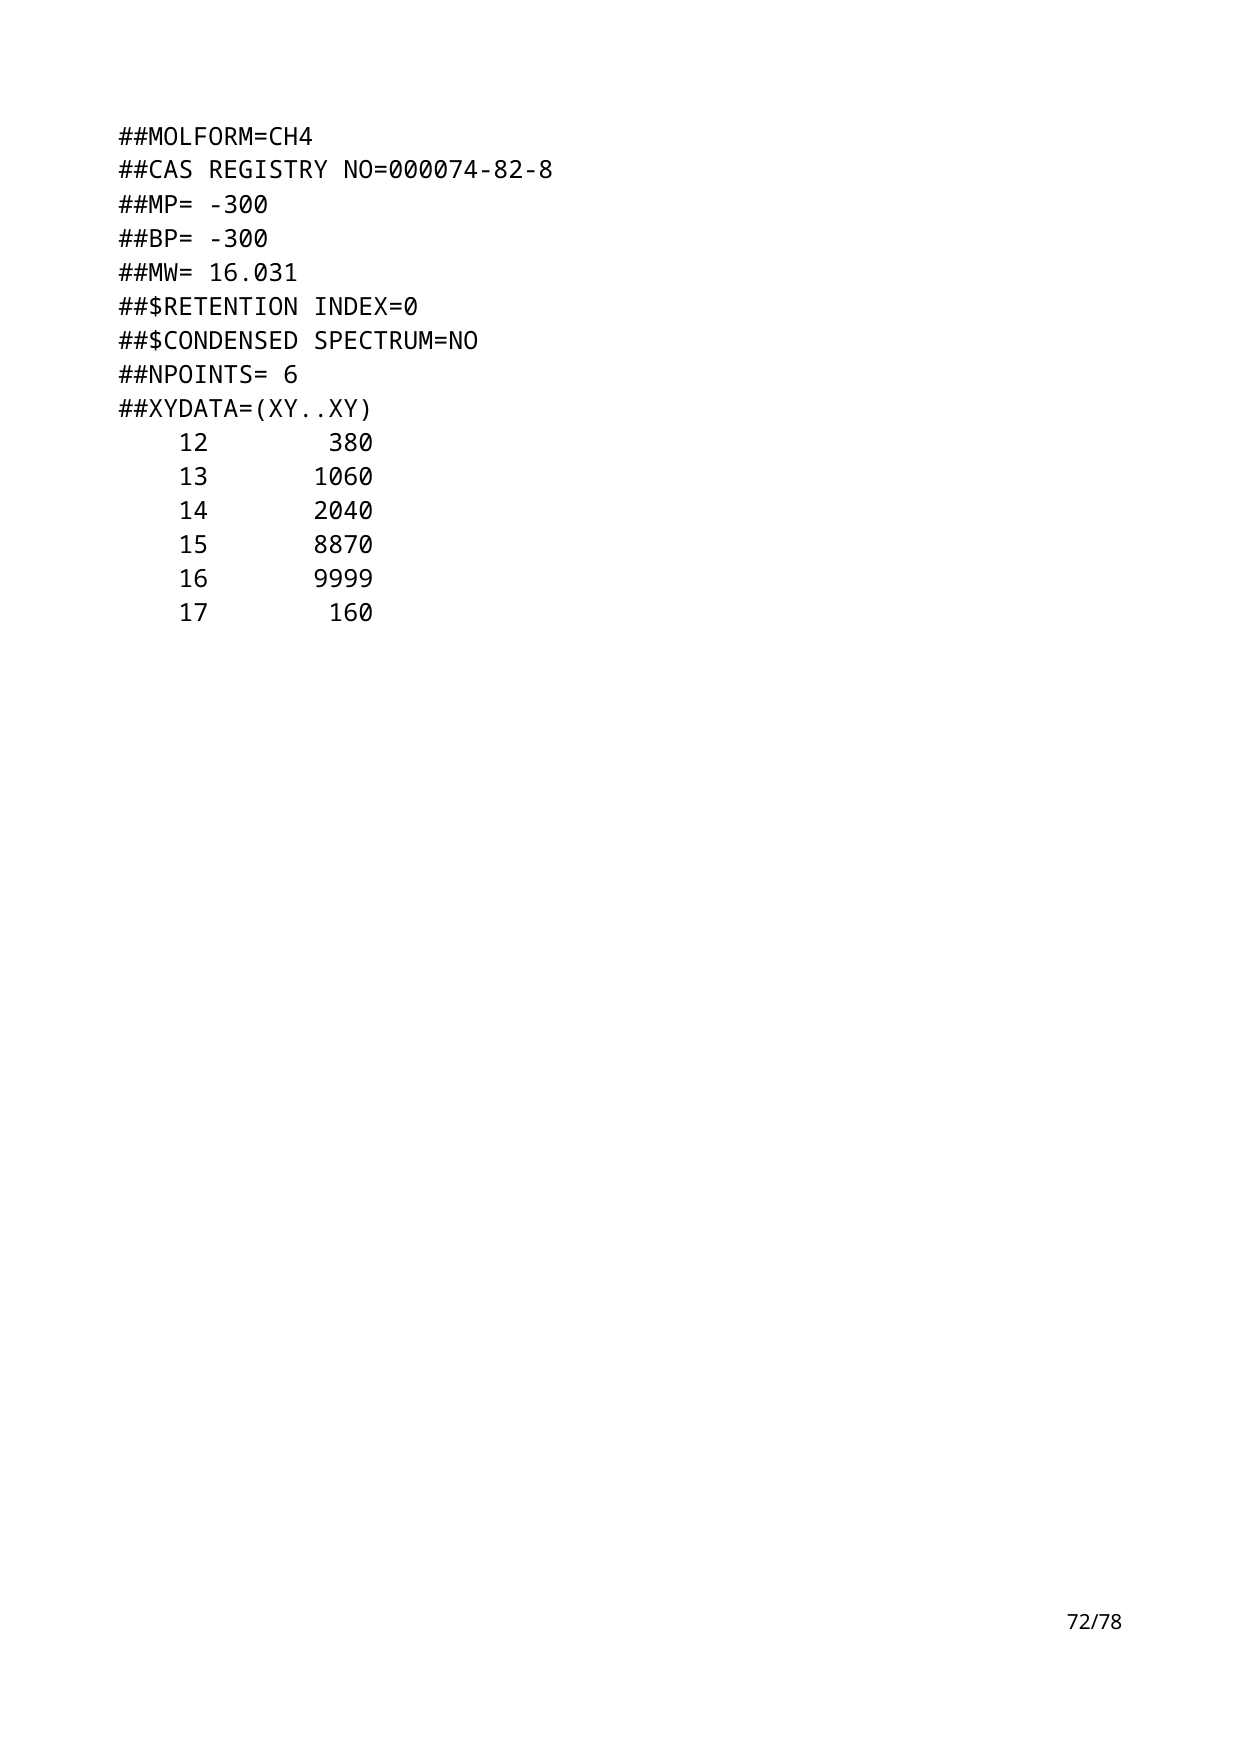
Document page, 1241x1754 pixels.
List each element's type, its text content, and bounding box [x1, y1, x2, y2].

text ##MP= -300 [118, 186, 1122, 220]
text ##BP= -300 [118, 220, 1122, 254]
text ##$RETENTION INDEX=0 [118, 288, 1122, 322]
text 12 380 [118, 425, 1122, 459]
text 14 2040 [118, 493, 1122, 527]
text 16 9999 [118, 561, 1122, 595]
text 13 1060 [118, 459, 1122, 493]
text ##$CONDENSED SPECTRUM=NO [118, 322, 1122, 357]
text ##NPOINTS= 6 [118, 357, 1122, 391]
text 17 160 [118, 595, 1122, 629]
text ##MOLFORM=CH4 [118, 118, 1122, 152]
text 15 8870 [118, 527, 1122, 561]
text ##MW= 16.031 [118, 254, 1122, 288]
text ##CAS REGISTRY NO=000074-82-8 [118, 152, 1122, 186]
text ##XYDATA=(XY..XY) [118, 391, 1122, 425]
